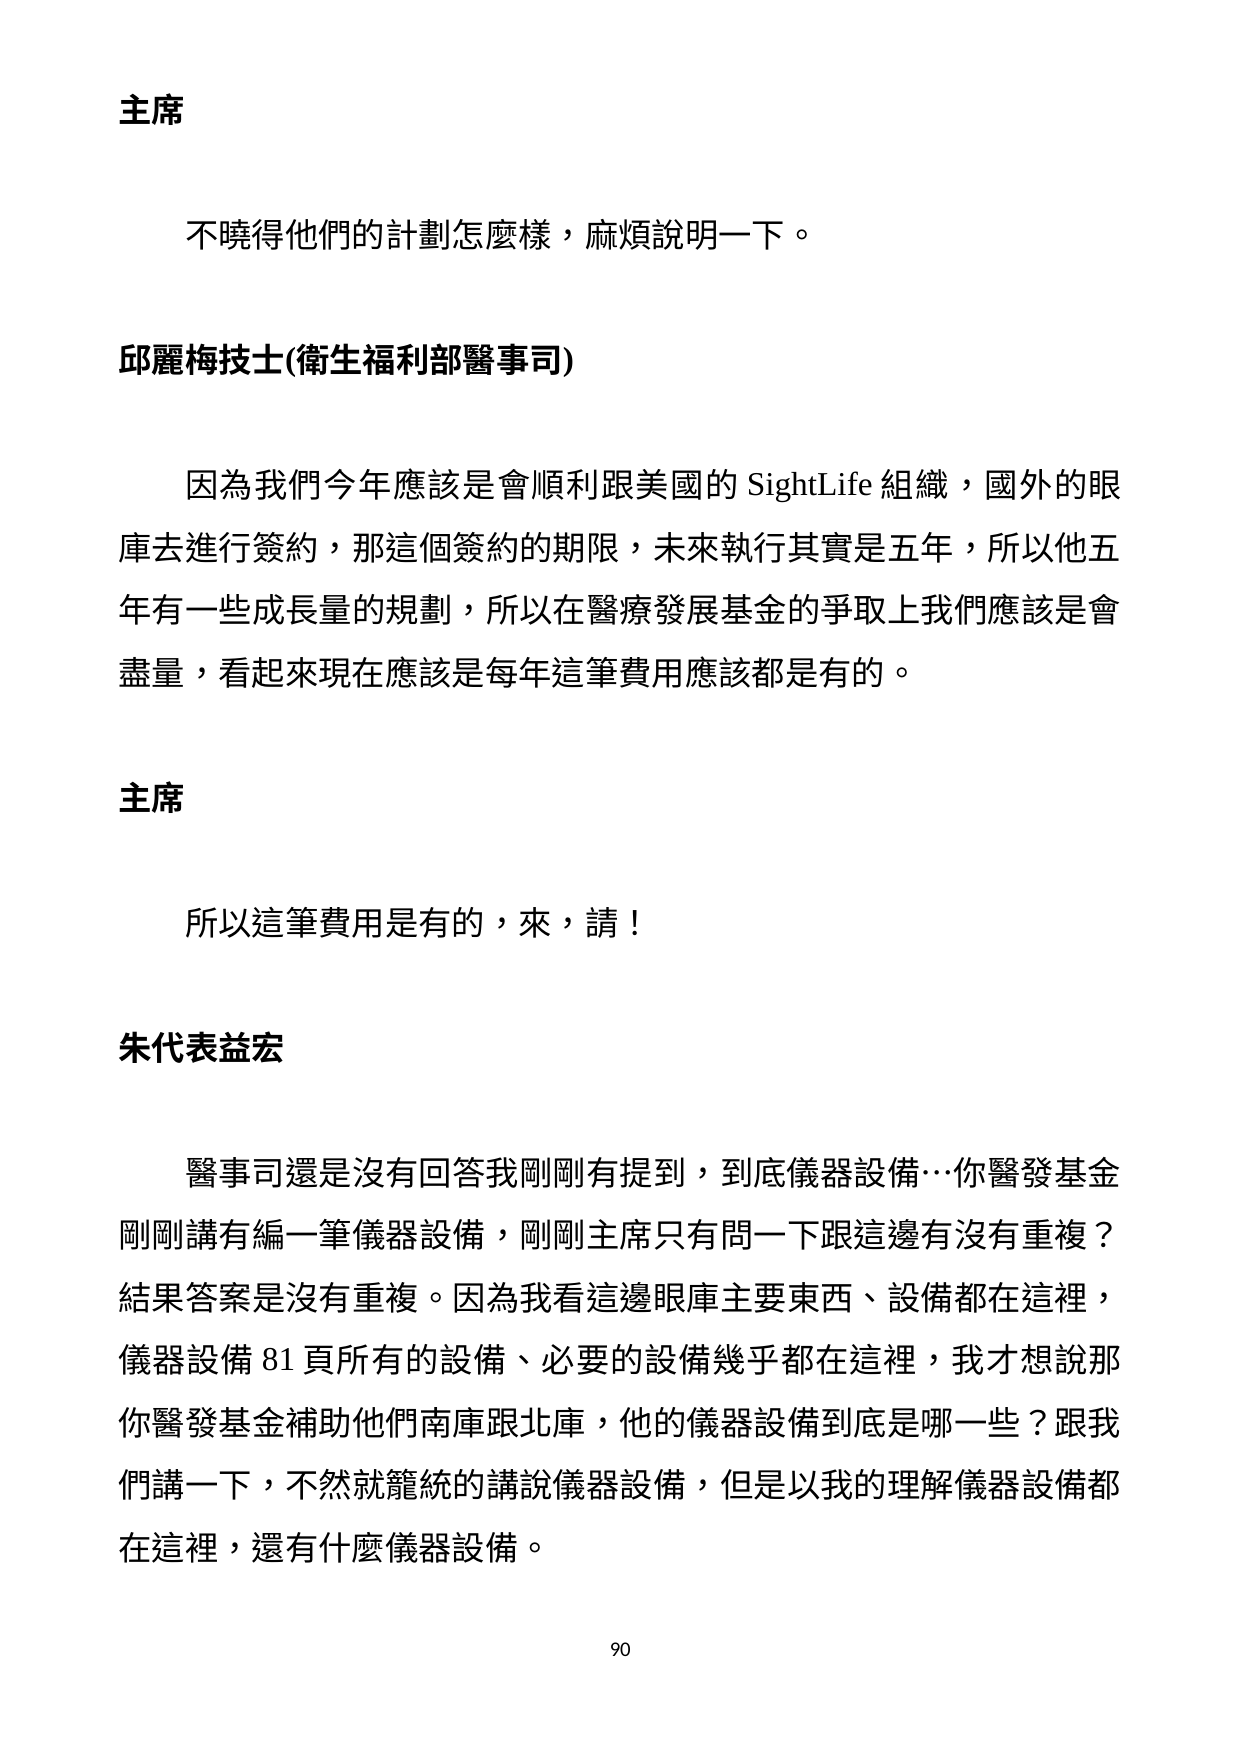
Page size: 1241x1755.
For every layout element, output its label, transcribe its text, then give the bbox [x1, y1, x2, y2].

text 因為我們今年應該是會順利跟美國的SightLife組織，國外的眼庫去進行簽約，那這個簽約的期限，未來執行其實是五年，所以他五年有一些成長量的規劃，所以在醫療發展基金的爭取上我們應該是會盡量，看起來現在應該是每年這筆費用應該都是有的。 [118, 441, 1122, 691]
text 主席 [118, 754, 1122, 816]
text 醫事司還是沒有回答我剛剛有提到，到底儀器設備…你醫發基金剛剛講有編一筆儀器設備，剛剛主席只有問一下跟這邊有沒有重複？結果答案是沒有重複。因為我看這邊眼庫主要東西、設備都在這裡，儀器設備81頁所有的設備、必要的設備幾乎都在這裡，我才想說那你醫發基金補助他們南庫跟北庫，他的儀器設備到底是哪一些？跟我們講一下，不然就籠統的講說儀器設備，但是以我的理解儀器設備都在這裡，還有什麼儀器設備。 [118, 1129, 1122, 1566]
text 不曉得他們的計劃怎麼樣，麻煩說明一下。 [118, 191, 1122, 254]
text 邱麗梅技士(衛生福利部醫事司) [118, 316, 1122, 379]
text 朱代表益宏 [118, 1004, 1122, 1066]
text 主席 [118, 66, 1122, 129]
text 所以這筆費用是有的，來，請！ [118, 879, 1122, 941]
